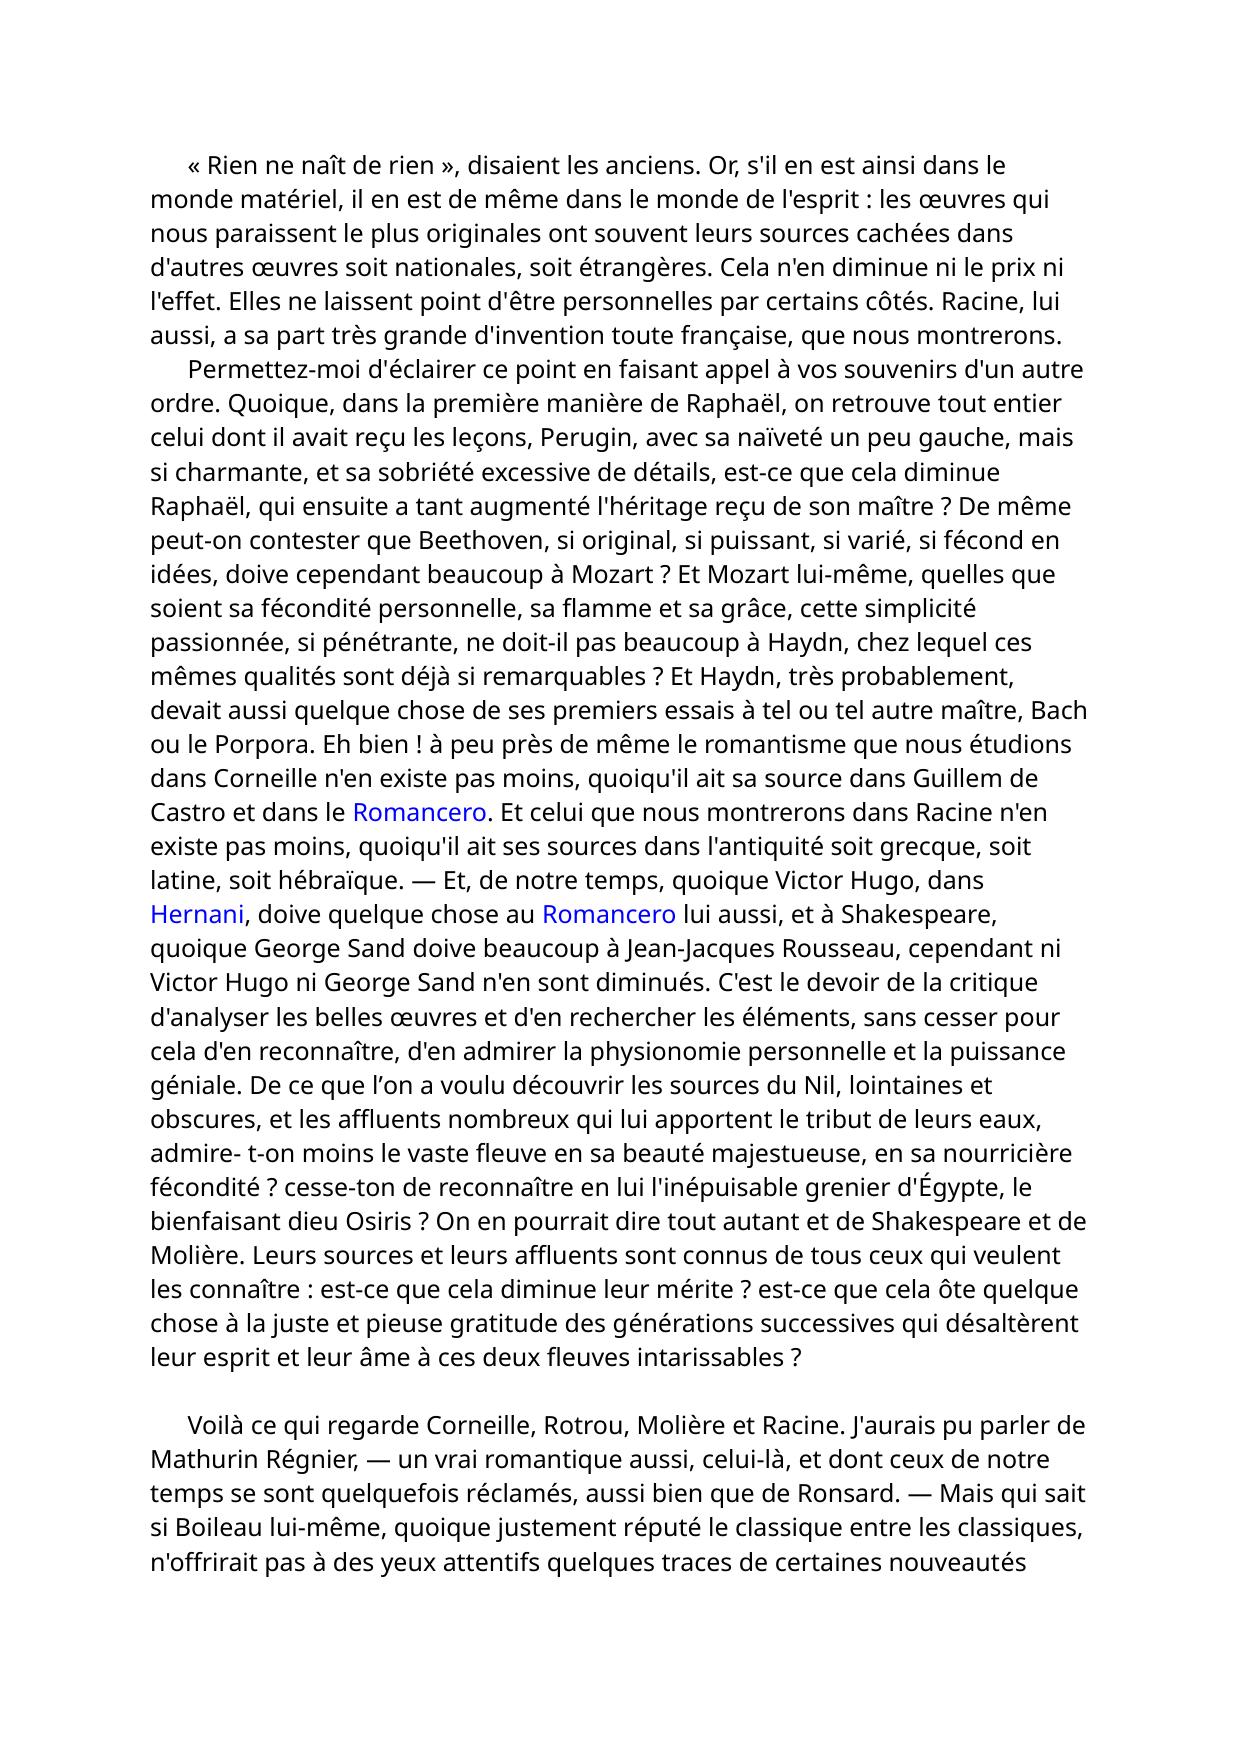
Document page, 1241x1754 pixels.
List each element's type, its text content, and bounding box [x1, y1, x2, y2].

text « Rien ne naît de rien », disaient les anciens. Or, s'il en est ainsi dans le monde matériel, il en est de même dans le monde de l'esprit : les œuvres qui nous paraissent le plus originales ont souvent leurs sources cachées dans d'autres œuvres soit nationales, soit étrangères. Cela n'en diminue ni le prix ni l'effet. Elles ne laissent point d'être person­nelles par certains côtés. Racine, lui aussi, a sa part très grande d'invention toute française, que nous montrerons. [150, 148, 1091, 352]
text Permettez-moi d'éclairer ce point en faisant appel à vos souvenirs d'un autre ordre. Quoique, dans la première manière de Raphaël, on retrouve tout entier celui dont il avait reçu les leçons, Perugin, avec sa naïveté un peu gauche, mais si charmante, et sa sobriété excessive de détails, est-ce que cela diminue Raphaël, qui ensuite a tant augmenté l'héritage reçu de son maître ? De même peut-on contester que Beethoven, si original, si puis­sant, si varié, si fécond en idées, doive cependant beaucoup à Mozart ? Et Mozart lui-même, quelles que soient sa fécondité personnelle, sa flamme et sa grâce, cette simplicité passionnée, si pénétrante, ne doit-il pas beaucoup à Haydn, chez lequel ces mêmes qualités sont déjà si remarquables ? Et Haydn, très probablement, devait aussi quelque chose de ses premiers essais à tel ou tel autre maître, Bach ou le Porpora. Eh bien ! à peu près de même le romantisme que nous étudions dans Corneille n'en existe pas moins, quoiqu'il ait sa source dans Guillem de Castro et dans le Romancero. Et celui que nous montrerons dans Racine n'en existe pas moins, quoiqu'il ait ses sources dans l'antiquité soit grecque, soit latine, soit hébraïque. — Et, de notre temps, quoique Victor Hugo, dans Hernani, doive quelque chose au Romancero lui aussi, et à Shakespeare, quoique George Sand doive beaucoup à Jean-Jacques Rousseau, cepen­dant ni Victor Hugo ni George Sand n'en sont diminués. C'est le devoir de la critique d'analyser les belles œuvres et d'en rechercher les éléments, sans cesser pour cela d'en reconnaître, d'en admirer la physionomie personnelle et la puissance géniale. De ce que l’on a voulu découvrir les sources du Nil, lointaines et obscures, et les affluents nombreux qui lui apportent le tribut de leurs eaux, admire- t-on moins le vaste fleuve en sa beauté majestueuse, en sa nourricière fécondité ? cesse-ton de recon­naître en lui l'inépuisable grenier d'Égypte, le bienfaisant dieu Osiris ? On en pourrait dire tout autant et de Shakespeare et de Molière. Leurs sources et leurs affluents sont connus de tous ceux qui veulent les connaître : est-ce que cela diminue leur mérite ? est-ce que cela ôte quelque chose à la juste et pieuse gratitude des générations successi­ves qui désaltèrent leur esprit et leur âme à ces deux fleuves intarissables ? [150, 352, 1091, 1374]
text Voilà ce qui regarde Corneille, Rotrou, Molière et Racine. J'aurais pu parler de Mathurin Régnier, — un vrai romantique aussi, celui-là, et dont ceux de notre temps se sont quelquefois réclamés, aussi bien que de Ronsard. — Mais qui sait si Boileau lui-même, quoique justement réputé le classique entre les classiques, n'offrirait pas à des yeux attentifs quelques traces de certaines nouveautés [150, 1408, 1091, 1578]
